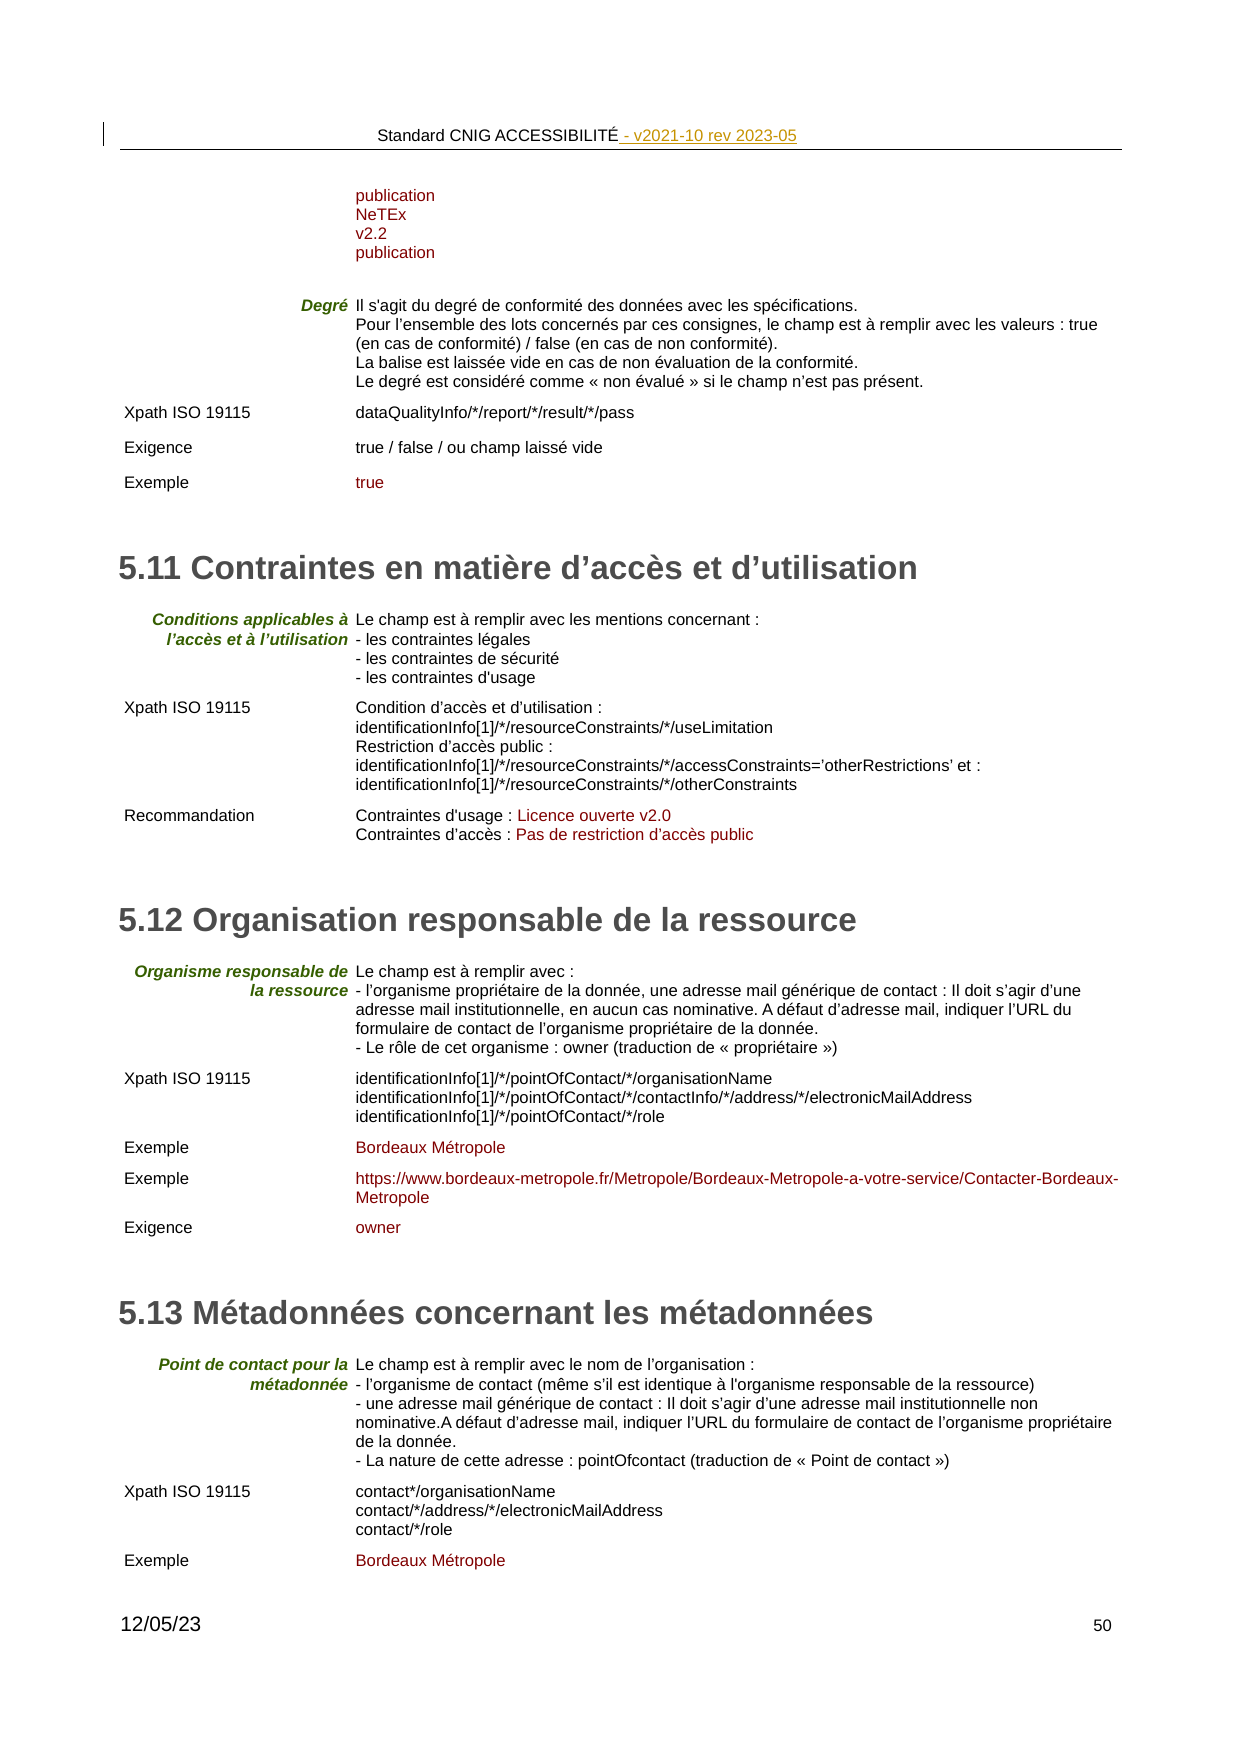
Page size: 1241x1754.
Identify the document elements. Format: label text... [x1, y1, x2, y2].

table_cell Recommandation [118, 800, 355, 850]
table_cell Contraintes d'usage : Licence ouverte v2.0 Contraintes d’accès : Pas de restriction d’accès public [355, 800, 1122, 850]
table_cell true [355, 468, 1122, 498]
table_cell Exemple [118, 1132, 355, 1163]
table_cell Exigence [118, 1213, 355, 1243]
table_cell publication NeTEx v2.2 publication [355, 180, 1122, 268]
table_header Degré [118, 290, 355, 397]
table_header Conditions applicables à l’accès et à l’utilisation [118, 605, 355, 693]
table_cell Condition d’accès et d’utilisation : identificationInfo[1]/*/resourceConstraints/*/useLimitation Restriction d’accès public : identificationInfo[1]/*/resourceConstraints/*/accessConstraints=’otherRestrictions’ et : identificationInfo[1]/*/resourceConstraints/*/otherConstraints [355, 693, 1122, 800]
table_cell https://www.bordeaux-metropole.fr/Metropole/Bordeaux-Metropole-a-votre-service/Contacter-Bordeaux-Metropole [355, 1163, 1122, 1213]
table_header Le champ est à remplir avec : - l’organisme propriétaire de la donnée, une adresse mail générique de contact : Il doit s’agir d’une adresse mail institutionnelle, en aucun cas nominative. A défaut d’adresse mail, indiquer l’URL du formulaire de contact de l’organisme propriétaire de la donnée. - Le rôle de cet organisme : owner (traduction de « propriétaire ») [355, 956, 1122, 1063]
table_cell true / false / ou champ laissé vide [355, 433, 1122, 468]
table_cell Xpath ISO 19115 [118, 1476, 355, 1545]
table_header Le champ est à remplir avec le nom de l’organisation : - l’organisme de contact (même s’il est identique à l'organisme responsable de la ressource) - une adresse mail générique de contact : Il doit s’agir d’une adresse mail institutionnelle non nominative.A défaut d’adresse mail, indiquer l’URL du formulaire de contact de l’organisme propriétaire de la donnée. - La nature de cette adresse : pointOfcontact (traduction de « Point de contact ») [355, 1350, 1122, 1476]
table_cell Xpath ISO 19115 [118, 693, 355, 800]
table_cell Exemple [118, 1545, 355, 1576]
table_header Organisme responsable de la ressource [118, 956, 355, 1063]
table_cell Xpath ISO 19115 [118, 397, 355, 432]
table_cell Exemple [118, 1163, 355, 1213]
subtitle 5.13 Métadonnées concernant les métadonnées [118, 1293, 1122, 1332]
table_cell owner [355, 1213, 1122, 1243]
table_cell identificationInfo[1]/*/pointOfContact/*/organisationName identificationInfo[1]/*/pointOfContact/*/contactInfo/*/address/*/electronicMailAddress identificationInfo[1]/*/pointOfContact/*/role [355, 1063, 1122, 1132]
table_header Le champ est à remplir avec les mentions concernant : - les contraintes légales - les contraintes de sécurité - les contraintes d'usage [355, 605, 1122, 693]
subtitle 5.11 Contraintes en matière d’accès et d’utilisation [118, 548, 1122, 587]
table_cell contact*/organisationName contact/*/address/*/electronicMailAddress contact/*/role [355, 1476, 1122, 1545]
table_cell Exigence [118, 433, 355, 468]
table_header Il s'agit du degré de conformité des données avec les spécifications. Pour l’ensemble des lots concernés par ces consignes, le champ est à remplir avec les valeurs : true (en cas de conformité) / false (en cas de non conformité). La balise est laissée vide en cas de non évaluation de la conformité. Le degré est considéré comme « non évalué » si le champ n’est pas présent. [355, 290, 1122, 397]
table_cell dataQualityInfo/*/report/*/result/*/pass [355, 397, 1122, 432]
table_header Point de contact pour la métadonnée [118, 1350, 355, 1476]
table_cell Bordeaux Métropole [355, 1545, 1122, 1576]
subtitle 5.12 Organisation responsable de la ressource [118, 900, 1122, 938]
table_cell [118, 180, 355, 268]
table_cell Xpath ISO 19115 [118, 1063, 355, 1132]
table_cell Bordeaux Métropole [355, 1132, 1122, 1163]
table_cell Exemple [118, 468, 355, 498]
